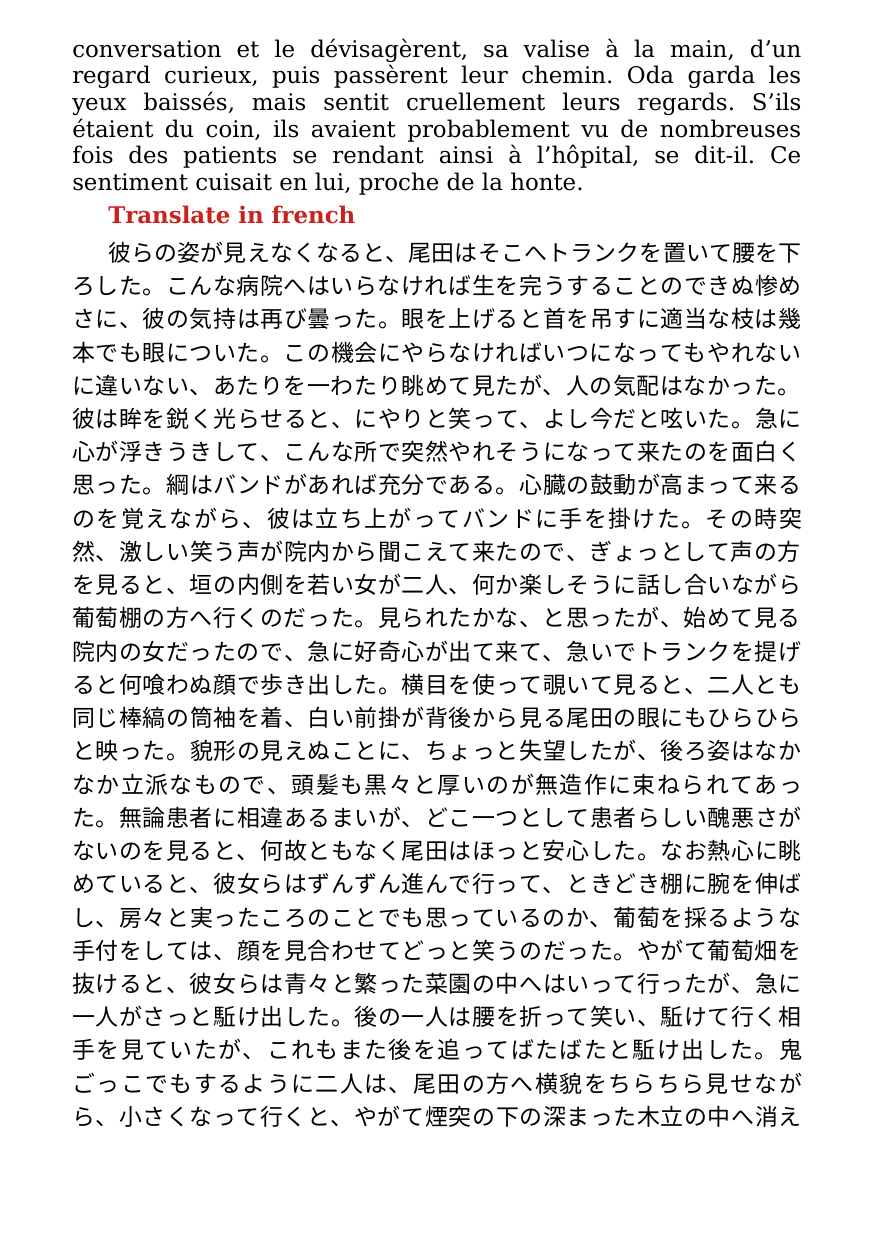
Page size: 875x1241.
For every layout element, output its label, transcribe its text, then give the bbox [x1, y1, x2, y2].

text Translate in french [72, 202, 802, 229]
text conversation et le dévisagèrent, sa valise à la main, d’un regard curieux, puis passèrent leur chemin. Oda garda les yeux baissés, mais sentit cruellement leurs regards. S’ils étaient du coin, ils avaient probablement vu de nombreuses fois des patients se rendant ainsi à l’hôpital, se dit-il. Ce sentiment cuisait en lui, proche de la honte. [72, 36, 802, 196]
text 彼らの姿が見えなくなると、尾田はそこへトランクを置いて腰を下ろした。こんな病院へはいらなければ生を完うすることのできぬ惨めさに、彼の気持は再び曇った。眼を上げると首を吊すに適当な枝は幾本でも眼についた。この機会にやらなければいつになってもやれないに違いない、あたりを一わたり眺めて見たが、人の気配はなかった。彼は眸を鋭く光らせると、にやりと笑って、よし今だと呟いた。急に心が浮きうきして、こんな所で突然やれそうになって来たのを面白く思った。綱はバンドがあれば充分である。心臓の鼓動が高まって来るのを覚えながら、彼は立ち上がってバンドに手を掛けた。その時突然、激しい笑う声が院内から聞こえて来たので、ぎょっとして声の方を見ると、垣の内側を若い女が二人、何か楽しそうに話し合いながら葡萄棚の方へ行くのだった。見られたかな、と思ったが、始めて見る院内の女だったので、急に好奇心が出て来て、急いでトランクを提げると何喰わぬ顔で歩き出した。横目を使って覗いて見ると、二人とも同じ棒縞の筒袖を着、白い前掛が背後から見る尾田の眼にもひらひらと映った。貌形の見えぬことに、ちょっと失望したが、後ろ姿はなかなか立派なもので、頭髪も黒々と厚いのが無造作に束ねられてあった。無論患者に相違あるまいが、どこ一つとして患者らしい醜悪さがないのを見ると、何故ともなく尾田はほっと安心した。なお熱心に眺めていると、彼女らはずんずん進んで行って、ときどき棚に腕を伸ばし、房々と実ったころのことでも思っているのか、葡萄を採るような手付をしては、顔を見合わせてどっと笑うのだった。やがて葡萄畑を抜けると、彼女らは青々と繁った菜園の中へはいって行ったが、急に一人がさっと駈け出した。後の一人は腰を折って笑い、駈けて行く相手を見ていたが、これもまた後を追ってばたばたと駈け出した。鬼ごっこでもするように二人は、尾田の方へ横貌をちらちら見せながら、小さくなって行くと、やがて煙突の下の深まった木立の中へ消え [72, 235, 802, 1132]
